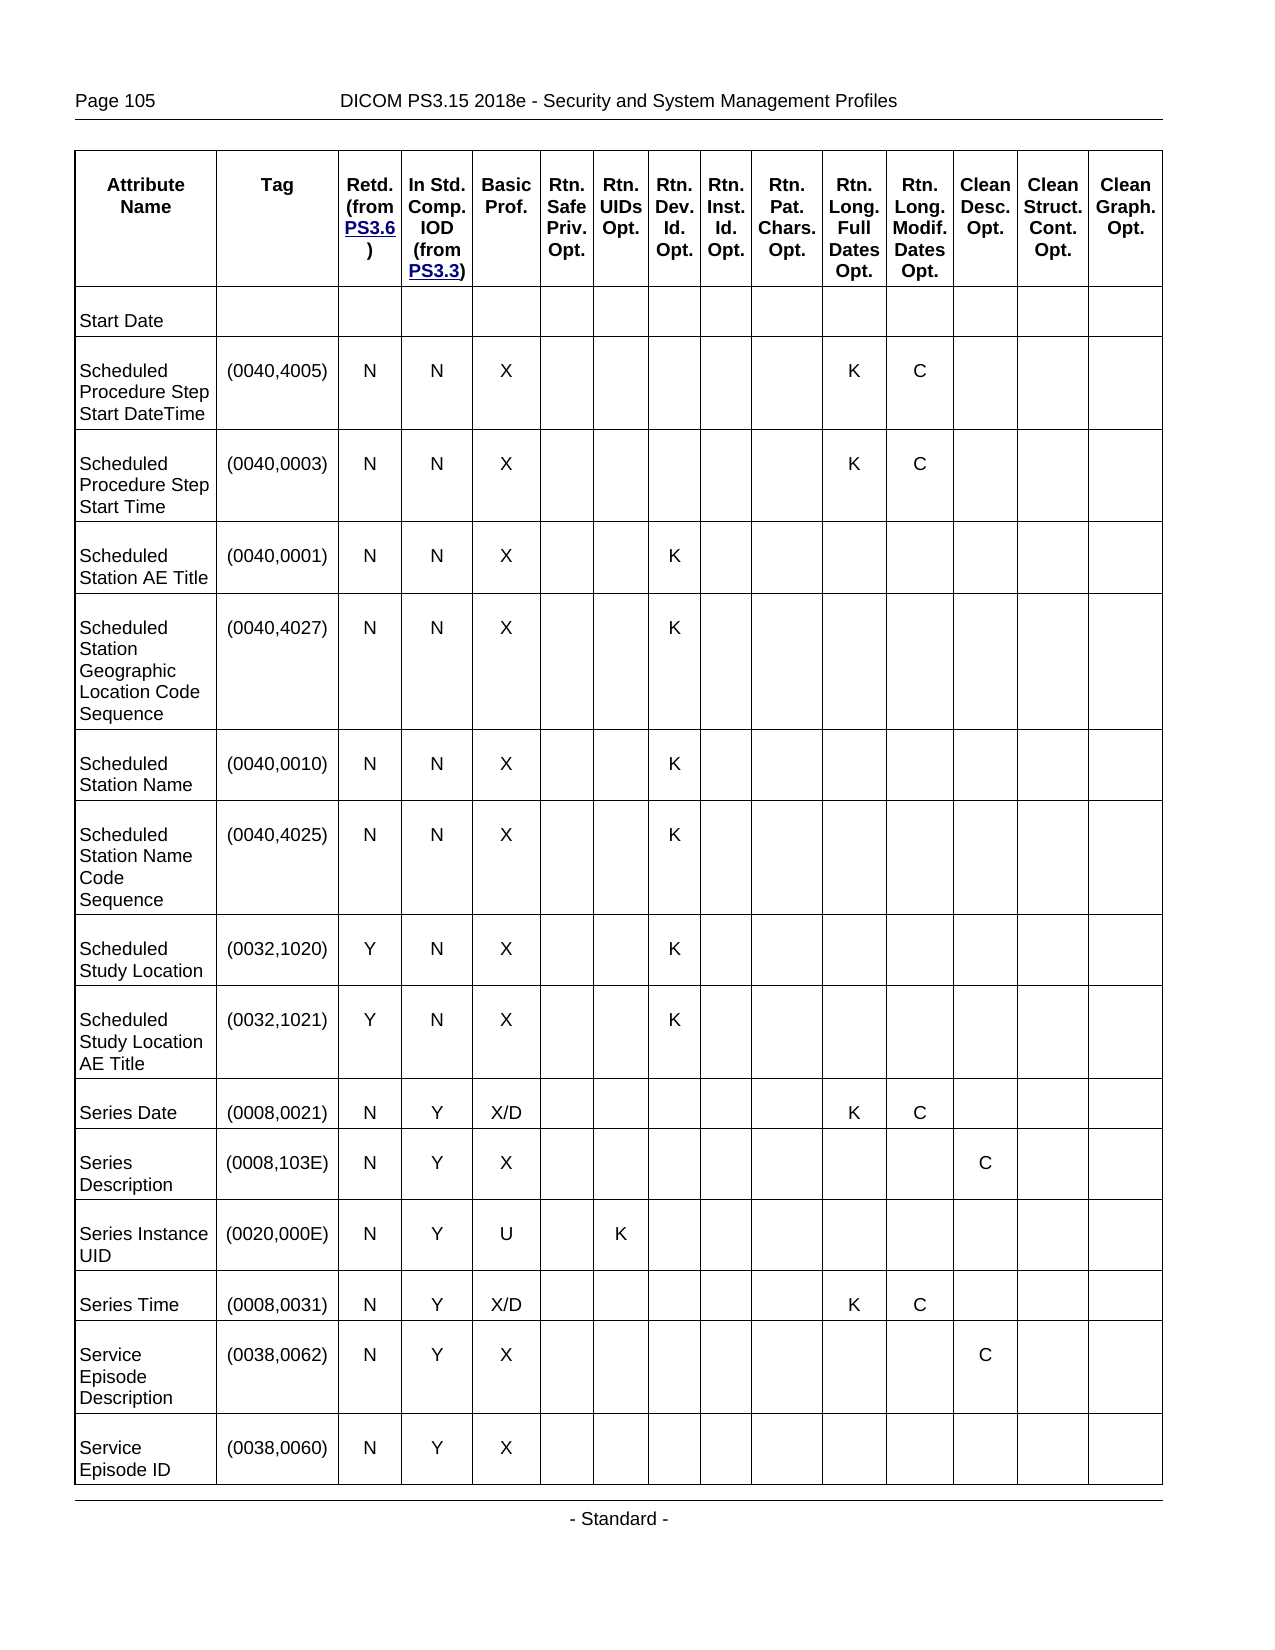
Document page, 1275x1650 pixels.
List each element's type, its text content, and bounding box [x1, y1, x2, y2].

table_cell [1089, 337, 1162, 428]
table_cell [1089, 1414, 1162, 1484]
table_cell [541, 986, 593, 1078]
table_cell N [402, 522, 472, 592]
table_cell [823, 287, 886, 336]
table_cell [1089, 730, 1162, 800]
table_cell [1018, 1414, 1088, 1484]
table_cell K [649, 594, 700, 728]
table_cell Series Instance UID [76, 1200, 216, 1270]
table_header Rtn. Long. Full Dates Opt. [823, 151, 886, 286]
table_cell [823, 1129, 886, 1199]
table_cell [823, 594, 886, 728]
table_cell [594, 337, 648, 428]
table_cell N [402, 801, 472, 914]
table_header Rtn. Safe Priv. Opt. [541, 151, 593, 286]
table_cell [823, 730, 886, 800]
table_cell N [339, 801, 401, 914]
table_cell (0038,0060) [217, 1414, 338, 1484]
table_cell [887, 801, 953, 914]
table_cell [954, 1079, 1017, 1128]
table_cell (0040,0001) [217, 522, 338, 592]
table_cell (0008,0021) [217, 1079, 338, 1128]
table_cell N [339, 337, 401, 428]
table_cell N [339, 1079, 401, 1128]
table_cell [954, 801, 1017, 914]
table_cell Start Date [76, 287, 216, 336]
table_cell [649, 430, 700, 521]
table_cell [752, 730, 822, 800]
table_cell (0040,4005) [217, 337, 338, 428]
table_cell Series Date [76, 1079, 216, 1128]
table_cell [701, 1129, 751, 1199]
table_cell N [402, 986, 472, 1078]
table_cell K [823, 1271, 886, 1320]
table_cell [1089, 1271, 1162, 1320]
table_cell N [402, 730, 472, 800]
table_cell [541, 801, 593, 914]
table_cell [701, 1321, 751, 1413]
table_cell K [823, 337, 886, 428]
table_cell [1018, 1200, 1088, 1270]
table_cell Scheduled Study Location [76, 915, 216, 985]
table_cell (0008,0031) [217, 1271, 338, 1320]
table_cell X [473, 1414, 540, 1484]
table_cell [954, 522, 1017, 592]
table_cell [541, 337, 593, 428]
table_cell [823, 986, 886, 1078]
table_header Rtn. UIDs Opt. [594, 151, 648, 286]
table_cell X/D [473, 1079, 540, 1128]
table_cell X [473, 594, 540, 728]
table_cell [954, 730, 1017, 800]
table_cell [541, 522, 593, 592]
table_cell X [473, 337, 540, 428]
table_cell K [649, 730, 700, 800]
table_cell C [887, 430, 953, 521]
table_cell [752, 915, 822, 985]
table_cell N [339, 1271, 401, 1320]
table_cell [594, 1271, 648, 1320]
table_cell C [887, 337, 953, 428]
table_cell X [473, 801, 540, 914]
table_cell Y [402, 1200, 472, 1270]
table_cell Y [339, 986, 401, 1078]
table_cell [752, 1200, 822, 1270]
table_cell [541, 915, 593, 985]
table_cell [701, 1271, 751, 1320]
table_cell [649, 1200, 700, 1270]
table_cell [887, 986, 953, 1078]
table_cell [541, 287, 593, 336]
table_cell [1018, 287, 1088, 336]
table_cell C [887, 1271, 953, 1320]
table_cell N [339, 1129, 401, 1199]
table_header Clean Desc. Opt. [954, 151, 1017, 286]
table_cell [701, 337, 751, 428]
table_cell Scheduled Station Geographic Location Code Sequence [76, 594, 216, 728]
table_header Rtn. Dev. Id. Opt. [649, 151, 700, 286]
table_cell [1089, 1079, 1162, 1128]
table_cell [752, 522, 822, 592]
table_cell [823, 915, 886, 985]
table_cell [541, 430, 593, 521]
table_cell [473, 287, 540, 336]
table_cell [541, 594, 593, 728]
table_cell [752, 1129, 822, 1199]
table_cell [339, 287, 401, 336]
table_cell [1089, 594, 1162, 728]
table_cell [541, 730, 593, 800]
table_cell N [402, 915, 472, 985]
table_cell [594, 430, 648, 521]
table_cell [954, 594, 1017, 728]
table_cell (0032,1020) [217, 915, 338, 985]
table_cell (0040,0003) [217, 430, 338, 521]
table_cell [649, 1129, 700, 1199]
table_cell X/D [473, 1271, 540, 1320]
table_cell Y [339, 915, 401, 985]
table_cell Scheduled Procedure Step Start Time [76, 430, 216, 521]
table_cell [701, 430, 751, 521]
table_cell [649, 1079, 700, 1128]
table_cell [1018, 522, 1088, 592]
table_cell [541, 1129, 593, 1199]
table_header Attribute Name [76, 151, 216, 286]
table_cell [1018, 1321, 1088, 1413]
table_header Rtn. Inst. Id. Opt. [701, 151, 751, 286]
table_cell [649, 1271, 700, 1320]
table_cell C [887, 1079, 953, 1128]
table_cell [954, 915, 1017, 985]
table_cell Scheduled Station AE Title [76, 522, 216, 592]
table_cell [1018, 801, 1088, 914]
table_cell (0020,000E) [217, 1200, 338, 1270]
table_cell (0008,103E) [217, 1129, 338, 1199]
table_cell Scheduled Station Name Code Sequence [76, 801, 216, 914]
table_cell C [954, 1129, 1017, 1199]
table_cell [752, 337, 822, 428]
table_cell [887, 1321, 953, 1413]
table_cell [887, 522, 953, 592]
table_cell [594, 730, 648, 800]
table_cell [887, 915, 953, 985]
table_cell [217, 287, 338, 336]
table_cell X [473, 522, 540, 592]
table_cell K [649, 522, 700, 592]
table_cell Y [402, 1079, 472, 1128]
table_cell K [649, 801, 700, 914]
table_cell [887, 1129, 953, 1199]
table_cell [594, 522, 648, 592]
table_cell N [339, 730, 401, 800]
table_cell [954, 287, 1017, 336]
table_cell Y [402, 1321, 472, 1413]
table_cell [954, 1271, 1017, 1320]
table_cell N [339, 430, 401, 521]
table_header Rtn. Long. Modif. Dates Opt. [887, 151, 953, 286]
table_cell X [473, 1321, 540, 1413]
table_header Retd. (from PS3.6) [339, 151, 401, 286]
table_cell [594, 1414, 648, 1484]
table_header Tag [217, 151, 338, 286]
table_cell [1018, 986, 1088, 1078]
table_cell N [339, 1321, 401, 1413]
table_cell C [954, 1321, 1017, 1413]
table_cell [752, 986, 822, 1078]
table_cell [752, 801, 822, 914]
table_cell Y [402, 1129, 472, 1199]
table_cell [1018, 915, 1088, 985]
table_cell [701, 1414, 751, 1484]
table_cell [649, 1321, 700, 1413]
table_cell [752, 1321, 822, 1413]
table_cell [954, 337, 1017, 428]
table_cell Scheduled Procedure Step Start DateTime [76, 337, 216, 428]
table_cell Series Time [76, 1271, 216, 1320]
table_cell K [649, 915, 700, 985]
table_cell [594, 1321, 648, 1413]
table_cell [752, 1271, 822, 1320]
table_cell [594, 915, 648, 985]
table_cell U [473, 1200, 540, 1270]
table_cell N [339, 1200, 401, 1270]
table_cell N [402, 337, 472, 428]
table_cell K [649, 986, 700, 1078]
table_cell K [594, 1200, 648, 1270]
table_header Clean Struct. Cont. Opt. [1018, 151, 1088, 286]
table_cell [752, 1414, 822, 1484]
table_cell [1089, 801, 1162, 914]
table_cell [1018, 1271, 1088, 1320]
table_cell [752, 594, 822, 728]
table_cell Scheduled Station Name [76, 730, 216, 800]
table_cell [887, 1200, 953, 1270]
table_cell [701, 1200, 751, 1270]
table_cell [701, 730, 751, 800]
table_cell K [823, 430, 886, 521]
table_cell [1089, 522, 1162, 592]
table_cell [1089, 1200, 1162, 1270]
table_cell [1089, 430, 1162, 521]
table_cell Y [402, 1271, 472, 1320]
table_cell [1089, 1321, 1162, 1413]
table_cell [752, 287, 822, 336]
table_cell K [823, 1079, 886, 1128]
table_cell Series Description [76, 1129, 216, 1199]
table_cell [1018, 1129, 1088, 1199]
table_cell N [339, 1414, 401, 1484]
table_cell [954, 1200, 1017, 1270]
table_cell [594, 287, 648, 336]
table_cell (0032,1021) [217, 986, 338, 1078]
table_cell [823, 801, 886, 914]
table_cell [541, 1200, 593, 1270]
table_cell [823, 1321, 886, 1413]
table_cell [752, 1079, 822, 1128]
table_cell [887, 594, 953, 728]
table_cell X [473, 915, 540, 985]
table_cell [1089, 287, 1162, 336]
table_cell [701, 522, 751, 592]
table_cell [649, 1414, 700, 1484]
table_cell [649, 287, 700, 336]
table_header In Std. Comp. IOD (from PS3.3) [402, 151, 472, 286]
table_cell [541, 1271, 593, 1320]
table_cell [887, 730, 953, 800]
table_cell X [473, 1129, 540, 1199]
table_cell [1089, 915, 1162, 985]
table_cell [954, 986, 1017, 1078]
table_cell [823, 1414, 886, 1484]
table_cell [1089, 986, 1162, 1078]
table_cell [823, 522, 886, 592]
table_cell [1018, 730, 1088, 800]
table_cell [1018, 1079, 1088, 1128]
table_cell [594, 594, 648, 728]
table_cell [1018, 430, 1088, 521]
table_cell [541, 1321, 593, 1413]
table_cell [887, 287, 953, 336]
table_cell N [339, 594, 401, 728]
table_cell [1018, 337, 1088, 428]
table_cell [594, 1079, 648, 1128]
table_cell N [402, 430, 472, 521]
table_cell [541, 1079, 593, 1128]
table_cell [701, 287, 751, 336]
table_cell X [473, 430, 540, 521]
table_cell Y [402, 1414, 472, 1484]
table_cell [594, 986, 648, 1078]
table_header Clean Graph. Opt. [1089, 151, 1162, 286]
table_cell [701, 801, 751, 914]
table_cell N [402, 594, 472, 728]
table_cell [1018, 594, 1088, 728]
table_cell [887, 1414, 953, 1484]
table_cell (0038,0062) [217, 1321, 338, 1413]
table_cell [649, 337, 700, 428]
table_cell N [339, 522, 401, 592]
table_cell [701, 1079, 751, 1128]
table_cell [823, 1200, 886, 1270]
table_cell [594, 1129, 648, 1199]
table_cell [954, 1414, 1017, 1484]
table_cell Scheduled Study Location AE Title [76, 986, 216, 1078]
table_cell X [473, 730, 540, 800]
table_cell (0040,4025) [217, 801, 338, 914]
table_cell [594, 801, 648, 914]
table_cell [752, 430, 822, 521]
table_cell (0040,4027) [217, 594, 338, 728]
table_cell X [473, 986, 540, 1078]
table_header Rtn. Pat. Chars. Opt. [752, 151, 822, 286]
table_cell [701, 986, 751, 1078]
table_cell [402, 287, 472, 336]
table_cell [701, 594, 751, 728]
table_cell Service Episode ID [76, 1414, 216, 1484]
table_cell (0040,0010) [217, 730, 338, 800]
table_cell [954, 430, 1017, 521]
table_header Basic Prof. [473, 151, 540, 286]
table_cell [541, 1414, 593, 1484]
table_cell Service Episode Description [76, 1321, 216, 1413]
table_cell [1089, 1129, 1162, 1199]
table_cell [701, 915, 751, 985]
